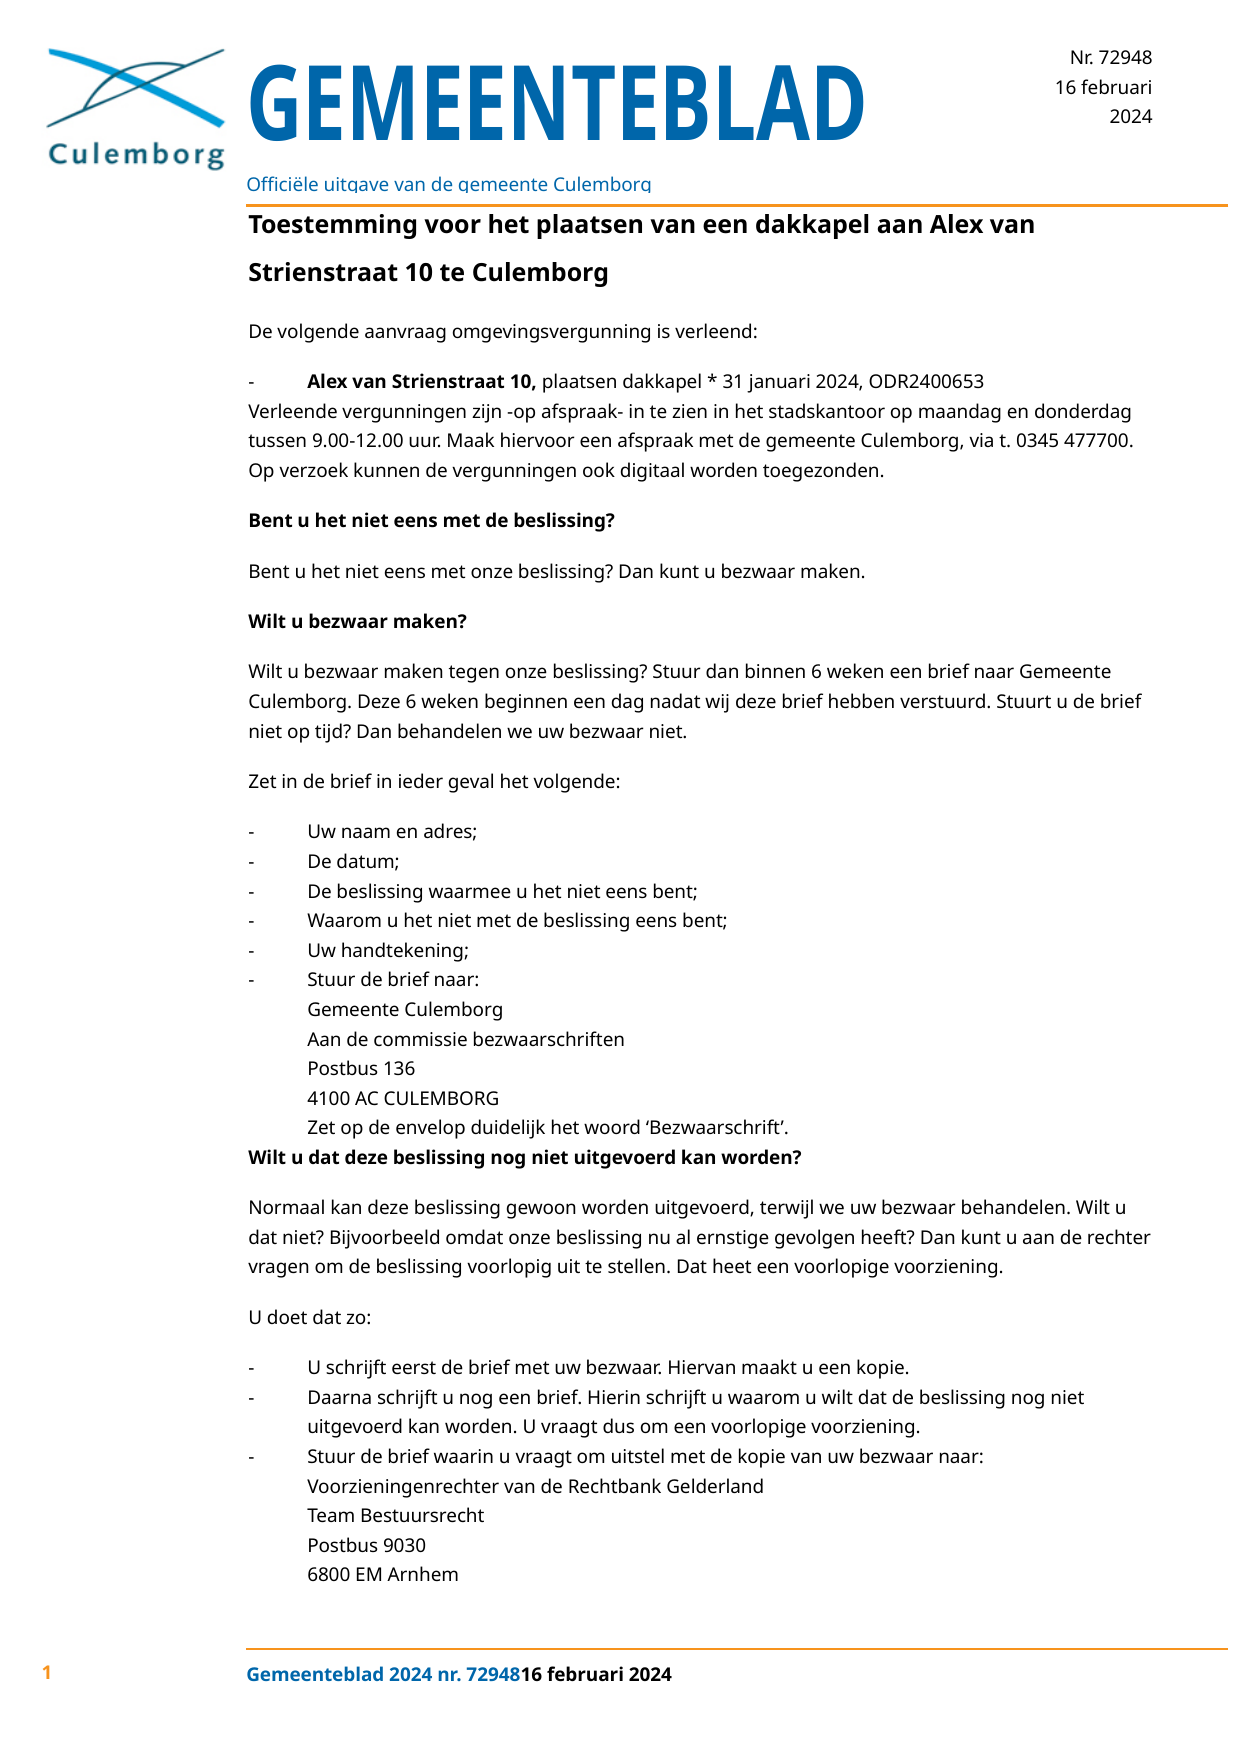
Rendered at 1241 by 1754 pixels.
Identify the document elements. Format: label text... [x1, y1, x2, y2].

list Stuur de brief waarin u vraagt om uitstel met de kopie van uw bezwaar naar: [248, 1443, 1152, 1469]
list 6800 EM Arnhem [248, 1562, 1152, 1587]
list 4100 AC CULEMBORG [248, 1085, 1152, 1111]
picture [41, 47, 231, 172]
list Voorzieningenrechter van de Rechtbank Gelderland [248, 1473, 1152, 1499]
text De volgende aanvraag omgevingsvergunning is verleend: [248, 318, 1152, 344]
list U schrijft eerst de brief met uw bezwaar. Hiervan maakt u een kopie. [248, 1354, 1152, 1380]
text Toestemming voor het plaatsen van een dakkapel aan Alex van Strienstraat 10 te Culemborg [248, 207, 1152, 288]
text Zet in de brief in ieder geval het volgende: [248, 768, 1152, 794]
list Team Bestuursrecht [248, 1502, 1152, 1528]
list Daarna schrijft u nog een brief. Hierin schrijft u waarom u wilt dat de beslissing nog niet uitgevoerd kan worden. U vraagt dus om een voorlopige voorziening. [248, 1384, 1152, 1439]
list Waarom u het niet met de beslissing eens bent; [248, 907, 1152, 933]
text Wilt u bezwaar maken tegen onze beslissing? Stuur dan binnen 6 weken een brief naar Gemeente Culemborg. Deze 6 weken beginnen een dag nadat wij deze brief hebben verstuurd. Stuurt u de brief niet op tijd? Dan behandelen we uw bezwaar niet. [248, 659, 1152, 744]
text Bent u het niet eens met onze beslissing? Dan kunt u bezwaar maken. [248, 558, 1152, 584]
list De beslissing waarmee u het niet eens bent; [248, 878, 1152, 904]
list Stuur de brief naar: [248, 967, 1152, 992]
list Uw naam en adres; [248, 819, 1152, 844]
text Bent u het niet eens met de beslissing? [248, 507, 1152, 533]
list De datum; [248, 848, 1152, 874]
list Zet op de envelop duidelijk het woord ‘Bezwaarschrift’. [248, 1114, 1152, 1140]
text Verleende vergunningen zijn -op afspraak- in te zien in het stadskantoor op maandag en donderdag tussen 9.00-12.00 uur. Maak hiervoor een afspraak met de gemeente Culemborg, via t. 0345 477700. Op verzoek kunnen de vergunningen ook digitaal worden toegezonden. [248, 398, 1152, 483]
text U doet dat zo: [248, 1304, 1152, 1330]
list Postbus 9030 [248, 1532, 1152, 1558]
list Postbus 136 [248, 1055, 1152, 1081]
list Alex van Strienstraat 10, plaatsen dakkapel * 31 januari 2024, ODR2400653 [248, 368, 1152, 394]
text Wilt u dat deze beslissing nog niet uitgevoerd kan worden? [248, 1144, 1152, 1170]
list Uw handtekening; [248, 937, 1152, 963]
list Aan de commissie bezwaarschriften [248, 1026, 1152, 1052]
text Normaal kan deze beslissing gewoon worden uitgevoerd, terwijl we uw bezwaar behandelen. Wilt u dat niet? Bijvoorbeeld omdat onze beslissing nu al ernstige gevolgen heeft? Dan kunt u aan de rechter vragen om de beslissing voorlopig uit te stellen. Dat heet een voorlopige voorziening. [248, 1194, 1152, 1279]
text Wilt u bezwaar maken? [248, 608, 1152, 634]
list Gemeente Culemborg [248, 996, 1152, 1022]
